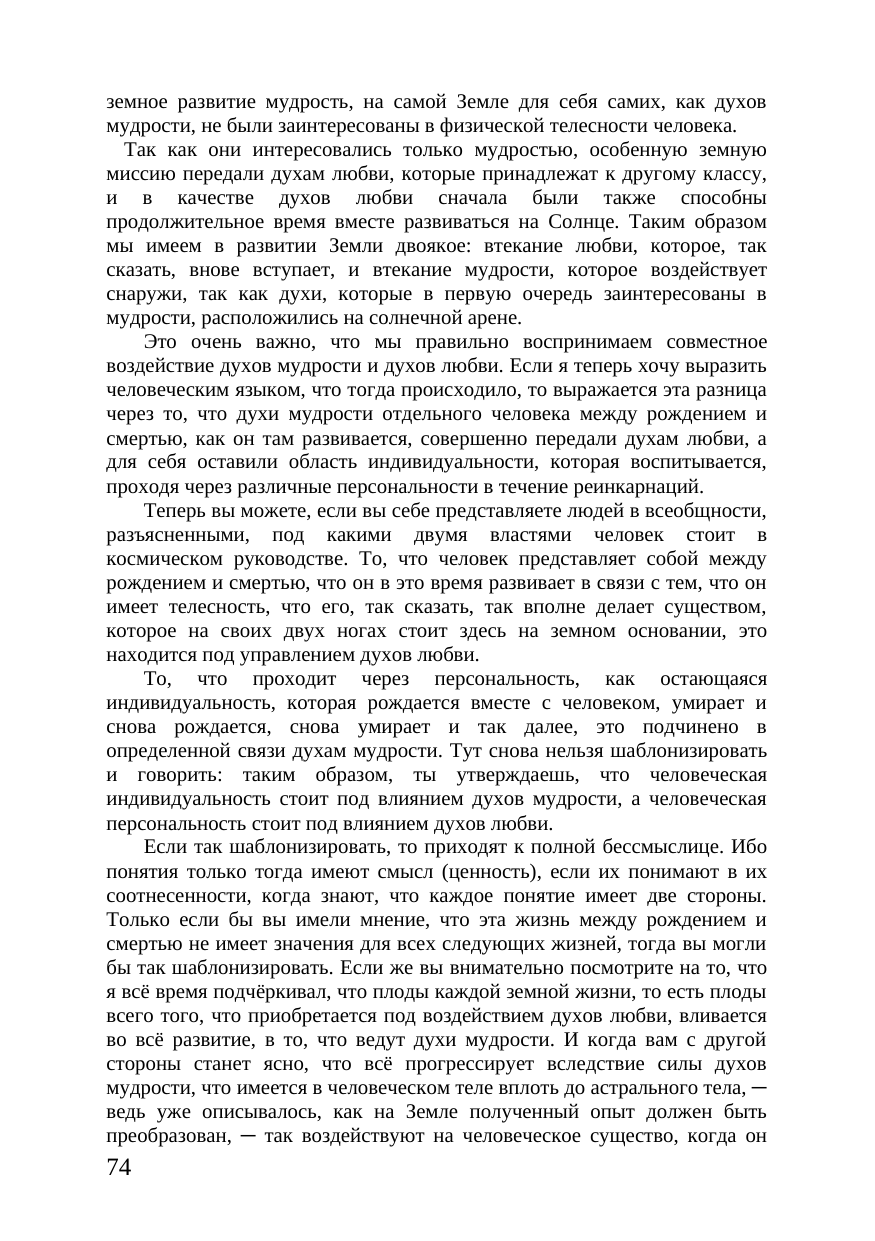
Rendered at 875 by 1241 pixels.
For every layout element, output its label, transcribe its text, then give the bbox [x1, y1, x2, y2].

text То, что проходит через персональность, как остающаяся индивидуальность, которая рождается вместе с человеком, умирает и снова рождается, снова умирает и так далее, это подчинено в определенной связи духам мудрости. Тут снова нельзя шаблонизировать и говорить: таким образом, ты утверждаешь, что человеческая индивидуальность стоит под влиянием духов мудрости, а человеческая персональность стоит под влиянием духов любви. [106, 666, 768, 834]
text Так как они интересовались только мудростью, особенную земную миссию передали духам любви, которые принадлежат к другому классу, и в качестве духов любви сначала были также способны продолжительное время вместе развиваться на Солнце. Таким образом мы имеем в развитии Земли двоякое: втекание любви, которое, так сказать, внове вступает, и втекание мудрости, которое воздействует снаружи, так как духи, которые в первую очередь заинтересованы в мудрости, расположились на солнечной арене. [106, 137, 768, 329]
text Это очень важно, что мы правильно воспринимаем совместное воздействие духов мудрости и духов любви. Если я теперь хочу выразить человеческим языком, что тогда происходило, то выражается эта разница через то, что духи мудрости отдельного человека между рождением и смертью, как он там развивается, совершенно передали духам любви, а для себя оставили область индивидуальности, которая воспитывается, проходя через различные персональности в течение реинкарнаций. [106, 329, 768, 498]
text Теперь вы можете, если вы себе представляете людей в всеобщности, разъясненными, под какими двумя властями человек стоит в космическом руководстве. То, что человек представляет собой между рождением и смертью, что он в это время развивает в связи с тем, что он имеет телесность, что его, так сказать, так вполне делает существом, которое на своих двух ногах стоит здесь на земном основании, это находится под управлением духов любви. [106, 498, 768, 666]
text земное развитие мудрость, на самой Земле для себя самих, как духов мудрости, не были заинтересованы в физической телесности человека. [106, 88, 768, 137]
text Если так шаблонизировать, то приходят к полной бессмыслице. Ибо понятия только тогда имеют смысл (ценность), если их понимают в их соотнесенности, когда знают, что каждое понятие имеет две стороны. Только если бы вы имели мнение, что эта жизнь между рождением и смертью не имеет значения для всех следующих жизней, тогда вы могли бы так шаблонизировать. Если же вы внимательно посмотрите на то, что я всё время подчёркивал, что плоды каждой земной жизни, то есть плоды всего того, что приобретается под воздействием духов любви, вливается во всё развитие, в то, что ведут духи мудрости. И когда вам с другой стороны станет ясно, что всё прогрессирует вследствие силы духов мудрости, что имеется в человеческом теле вплоть до астрального тела, ─ ведь уже описывалось, как на Земле полученный опыт должен быть преобразован, ─ так воздействуют на человеческое существо, когда он [106, 834, 768, 1147]
